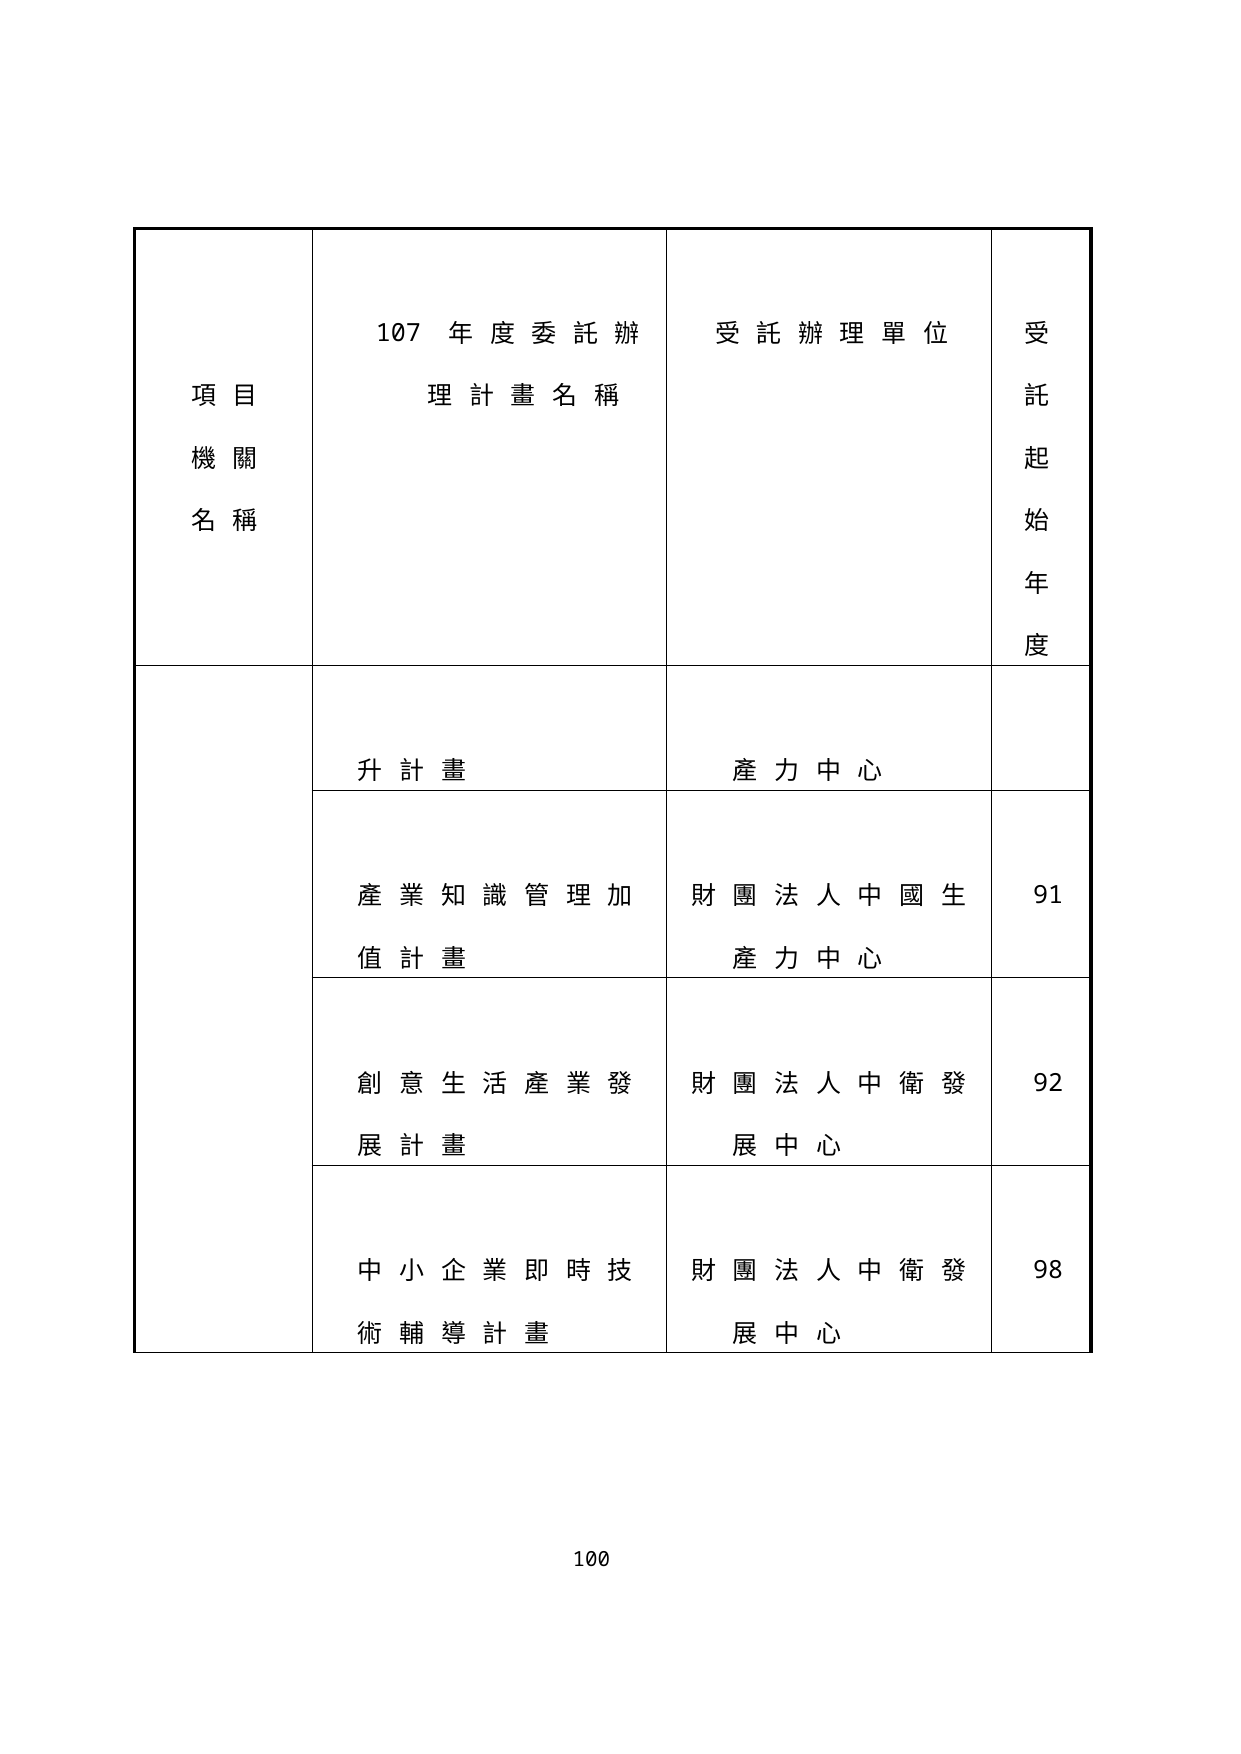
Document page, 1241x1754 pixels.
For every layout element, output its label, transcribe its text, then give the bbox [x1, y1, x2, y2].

table_cell 財團法人中衛發展中心 [667, 978, 991, 1165]
table_cell [136, 666, 312, 1352]
table_cell 產業知識管理加值計畫 [313, 791, 666, 977]
table_cell 創意生活產業發展計畫 [313, 978, 666, 1165]
table_cell 98 [992, 1166, 1089, 1352]
table_cell 中小企業即時技術輔導計畫 [313, 1166, 666, 1352]
table_cell 產力中心 [667, 666, 991, 790]
table_header 項目 機關名稱 [136, 230, 312, 665]
table_cell 92 [992, 978, 1089, 1165]
table_header 107年度委託辦理計畫名稱 [313, 230, 666, 665]
table_cell 財團法人中國生產力中心 [667, 791, 991, 977]
table_cell 91 [992, 791, 1089, 977]
table_cell 升計畫 [313, 666, 666, 790]
table_cell [992, 666, 1089, 790]
table_header 受託辦理單位 [667, 230, 991, 665]
table_cell 財團法人中衛發展中心 [667, 1166, 991, 1352]
table_header 受託起始年度 [992, 230, 1089, 665]
